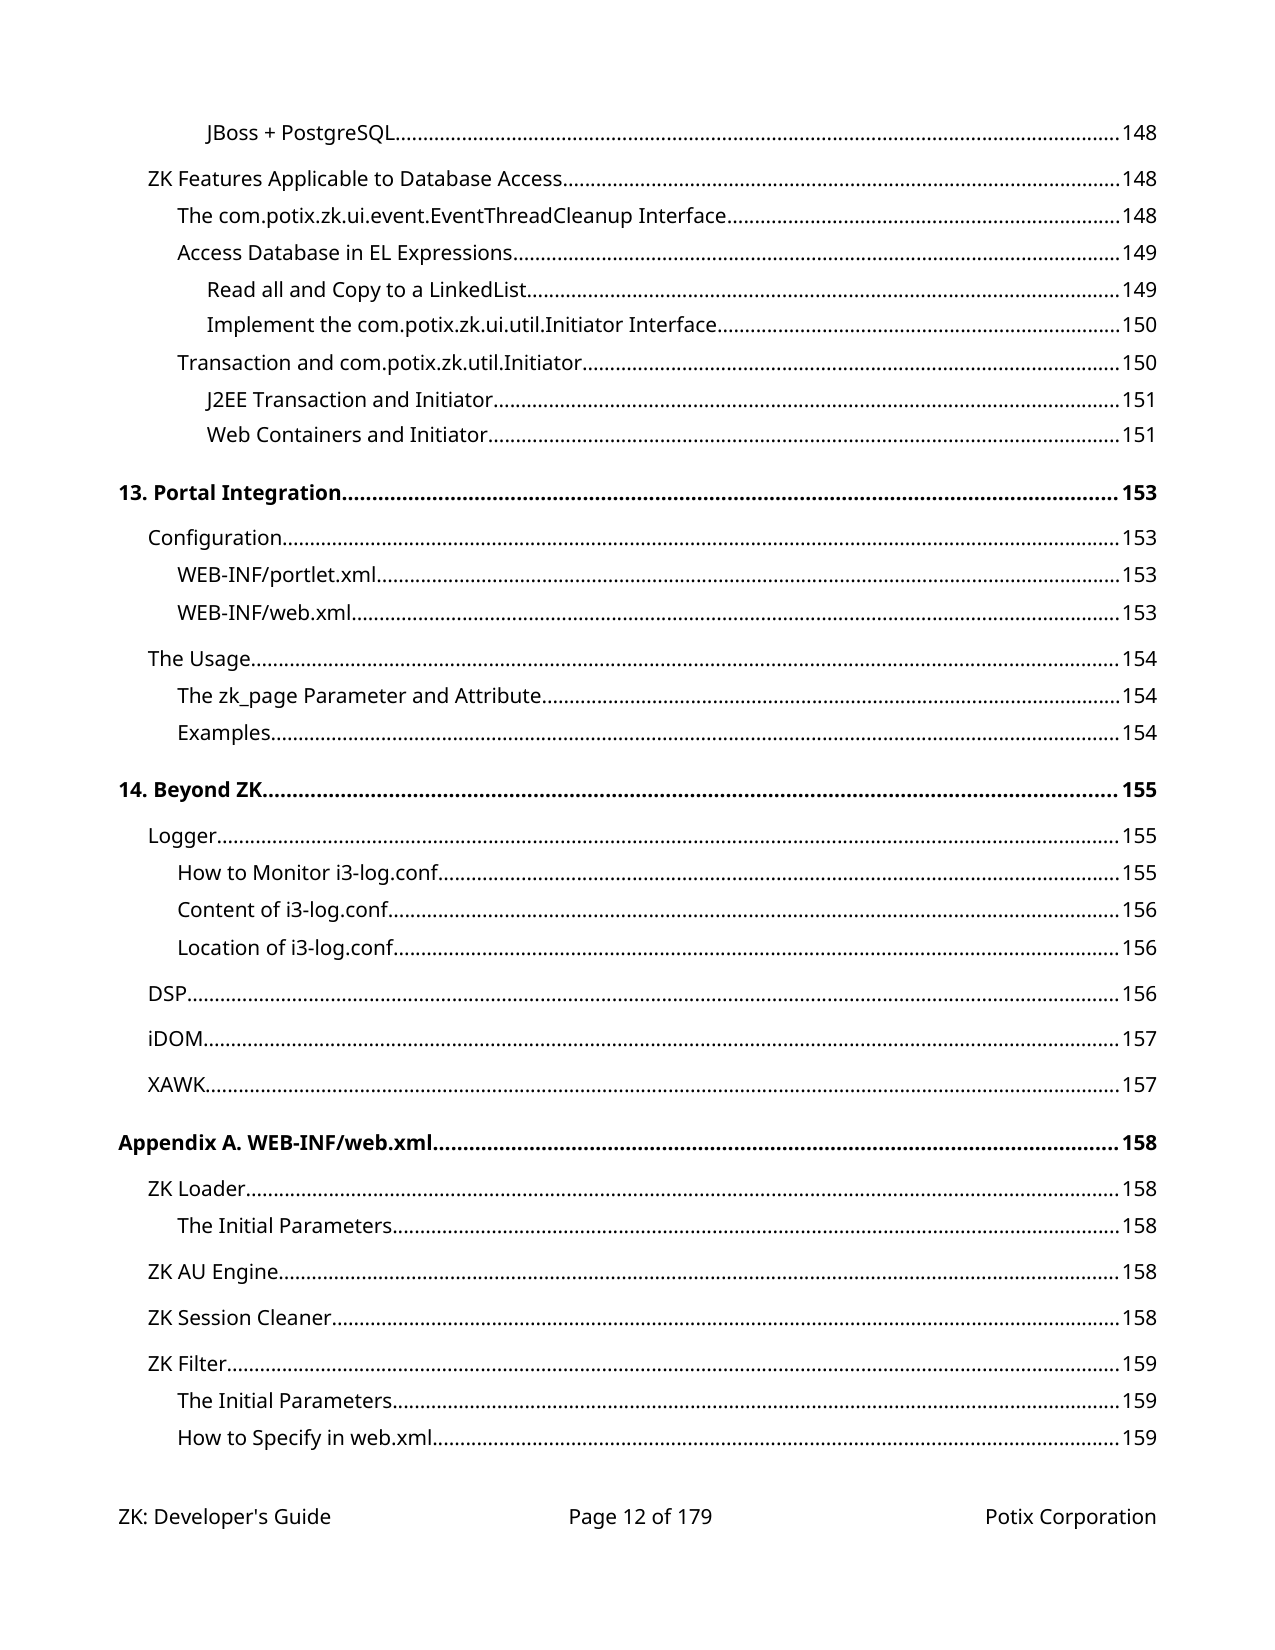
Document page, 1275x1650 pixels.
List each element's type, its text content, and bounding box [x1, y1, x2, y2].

text Appendix A. WEB-INF/web.xml 158 [118, 1128, 1157, 1156]
text The zk_page Parameter and Attribute 154 [177, 681, 1157, 709]
text Logger 155 [148, 821, 1157, 850]
text ZK Filter 159 [148, 1349, 1157, 1377]
text How to Monitor i3-log.conf 155 [177, 858, 1157, 887]
text 14. Beyond ZK 155 [118, 776, 1157, 804]
text The com.potix.zk.ui.event.EventThreadCleanup Interface 148 [177, 201, 1157, 229]
text ZK Session Cleaner 158 [148, 1303, 1157, 1331]
text Content of i3-log.conf 156 [177, 896, 1157, 924]
text DSP 156 [148, 979, 1157, 1007]
text J2EE Transaction and Initiator 151 [207, 385, 1157, 413]
text Web Containers and Initiator 151 [207, 420, 1157, 448]
text Read all and Copy to a LinkedList 149 [207, 275, 1157, 303]
text The Initial Parameters 159 [177, 1386, 1157, 1414]
text Transaction and com.potix.zk.util.Initiator 150 [177, 348, 1157, 376]
text 13. Portal Integration 153 [118, 478, 1157, 506]
text WEB-INF/web.xml 153 [177, 598, 1157, 626]
text ZK Loader 158 [148, 1174, 1157, 1202]
text ZK Features Applicable to Database Access 148 [148, 164, 1157, 192]
text How to Specify in web.xml 159 [177, 1423, 1157, 1451]
text The Usage 154 [148, 644, 1157, 672]
text ZK AU Engine 158 [148, 1257, 1157, 1285]
text iDOM 157 [148, 1024, 1157, 1053]
text WEB-INF/portlet.xml 153 [177, 561, 1157, 589]
text Examples 154 [177, 718, 1157, 746]
text Access Database in EL Expressions 149 [177, 238, 1157, 266]
text Configuration 153 [148, 523, 1157, 552]
text Location of i3-log.conf 156 [177, 933, 1157, 961]
text XAWK 157 [148, 1071, 1157, 1099]
text Implement the com.potix.zk.ui.util.Initiator Interface 150 [207, 311, 1157, 339]
text The Initial Parameters 158 [177, 1211, 1157, 1239]
text JBoss + PostgreSQL 148 [207, 118, 1157, 146]
